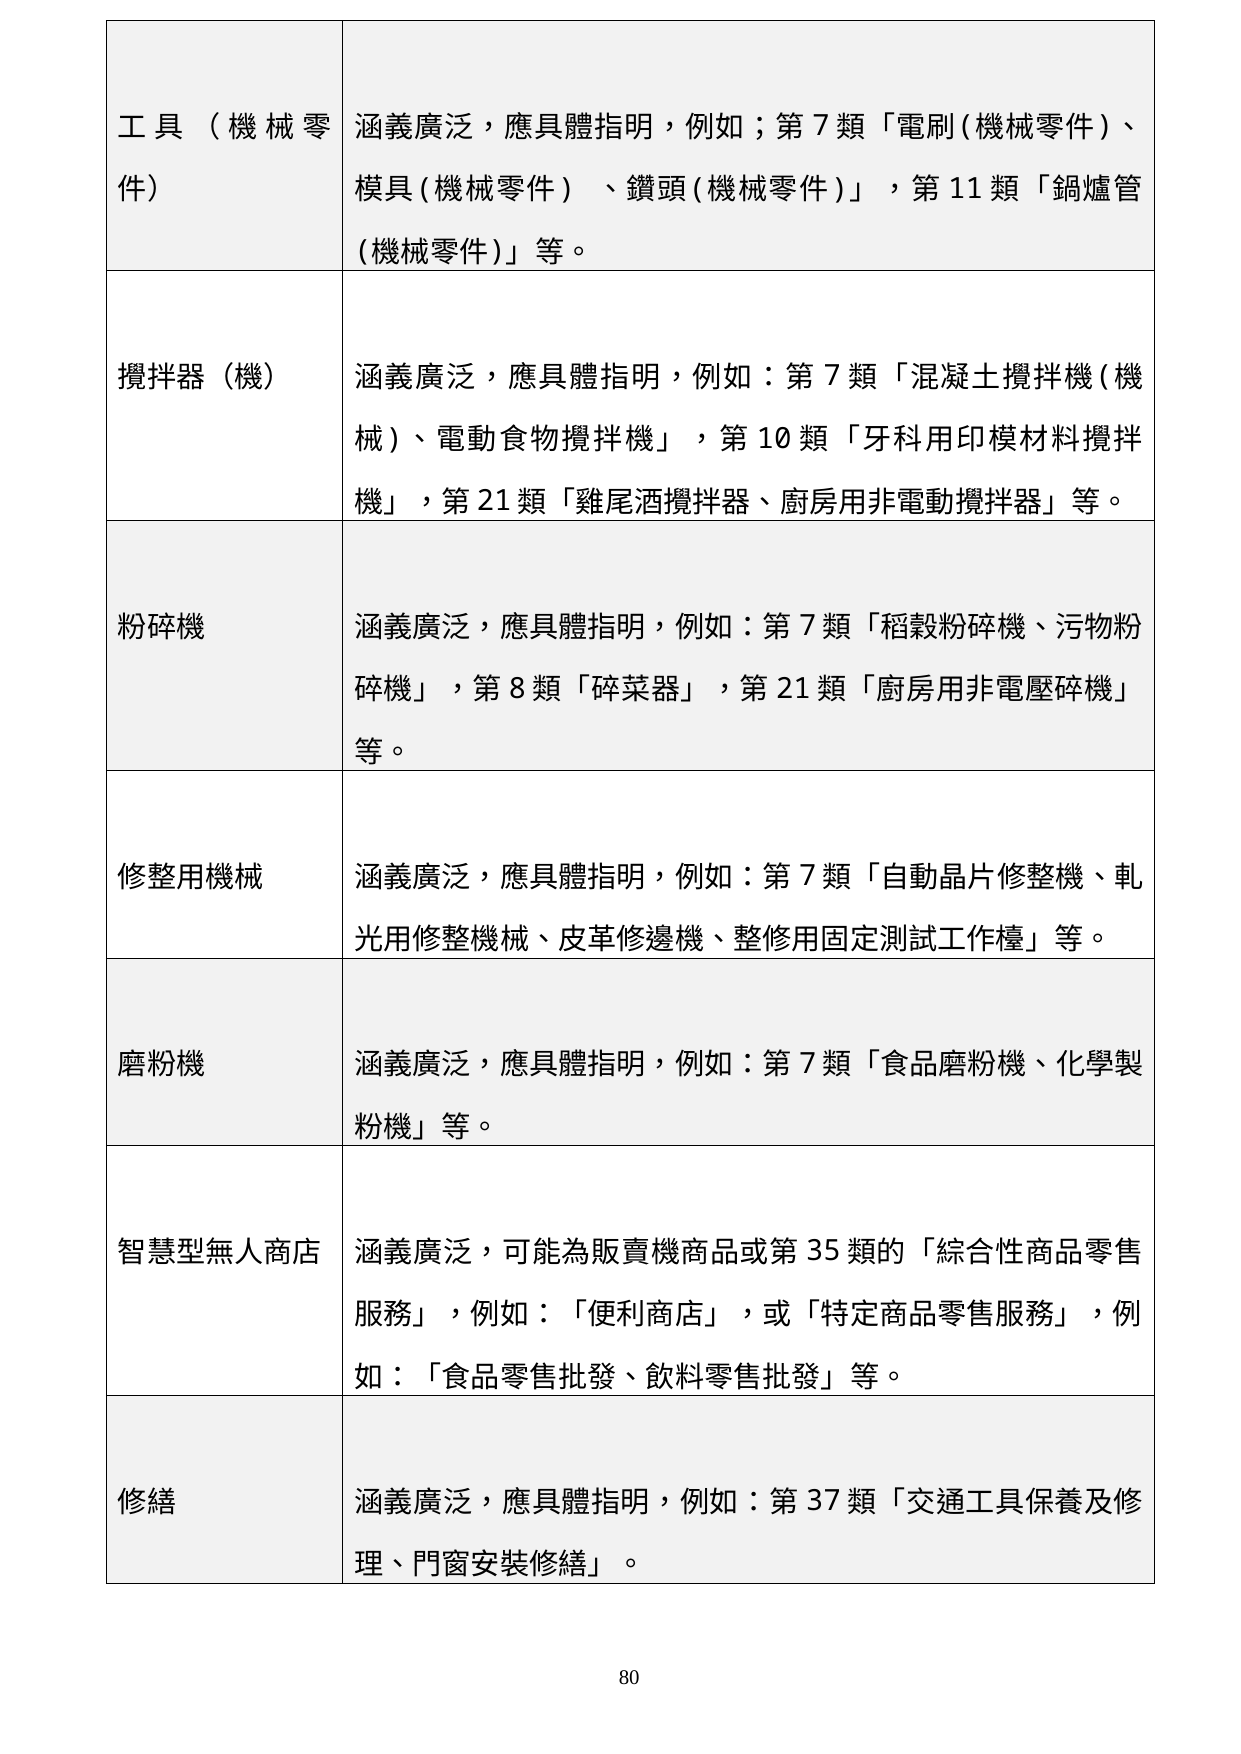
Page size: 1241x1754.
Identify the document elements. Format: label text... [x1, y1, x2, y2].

table_cell 修繕 [107, 1396, 342, 1583]
table_cell 磨粉機 [107, 959, 342, 1145]
table_cell 修整用機械 [107, 771, 342, 958]
table_cell 攪拌器（機） [107, 271, 342, 520]
table_cell 智慧型無人商店 [107, 1146, 342, 1395]
table_cell 涵義廣泛，應具體指明，例如；第7類「電刷(機械零件)、模具(機械零件) 、鑽頭(機械零件)」，第11類「鍋爐管(機械零件)」等。 [343, 21, 1154, 270]
table_cell 涵義廣泛，可能為販賣機商品或第35類的「綜合性商品零售服務」，例如：「便利商店」，或「特定商品零售服務」，例如：「食品零售批發、飲料零售批發」等。 [343, 1146, 1154, 1395]
table_cell 涵義廣泛，應具體指明，例如：第7類「自動晶片修整機、軋光用修整機械、皮革修邊機、整修用固定測試工作檯」等。 [343, 771, 1154, 958]
table_cell 涵義廣泛，應具體指明，例如：第7類「稻穀粉碎機、污物粉碎機」，第8類「碎菜器」，第21類「廚房用非電壓碎機」等。 [343, 521, 1154, 770]
table_cell 涵義廣泛，應具體指明，例如：第37類「交通工具保養及修理、門窗安裝修繕」。 [343, 1396, 1154, 1583]
table_cell 工具（機械零件） [107, 21, 342, 270]
table_cell 涵義廣泛，應具體指明，例如：第7類「混凝土攪拌機(機械)、電動食物攪拌機」，第10類「牙科用印模材料攪拌機」，第21類「雞尾酒攪拌器、廚房用非電動攪拌器」等。 [343, 271, 1154, 520]
table_cell 粉碎機 [107, 521, 342, 770]
table_cell 涵義廣泛，應具體指明，例如：第7類「食品磨粉機、化學製粉機」等。 [343, 959, 1154, 1145]
